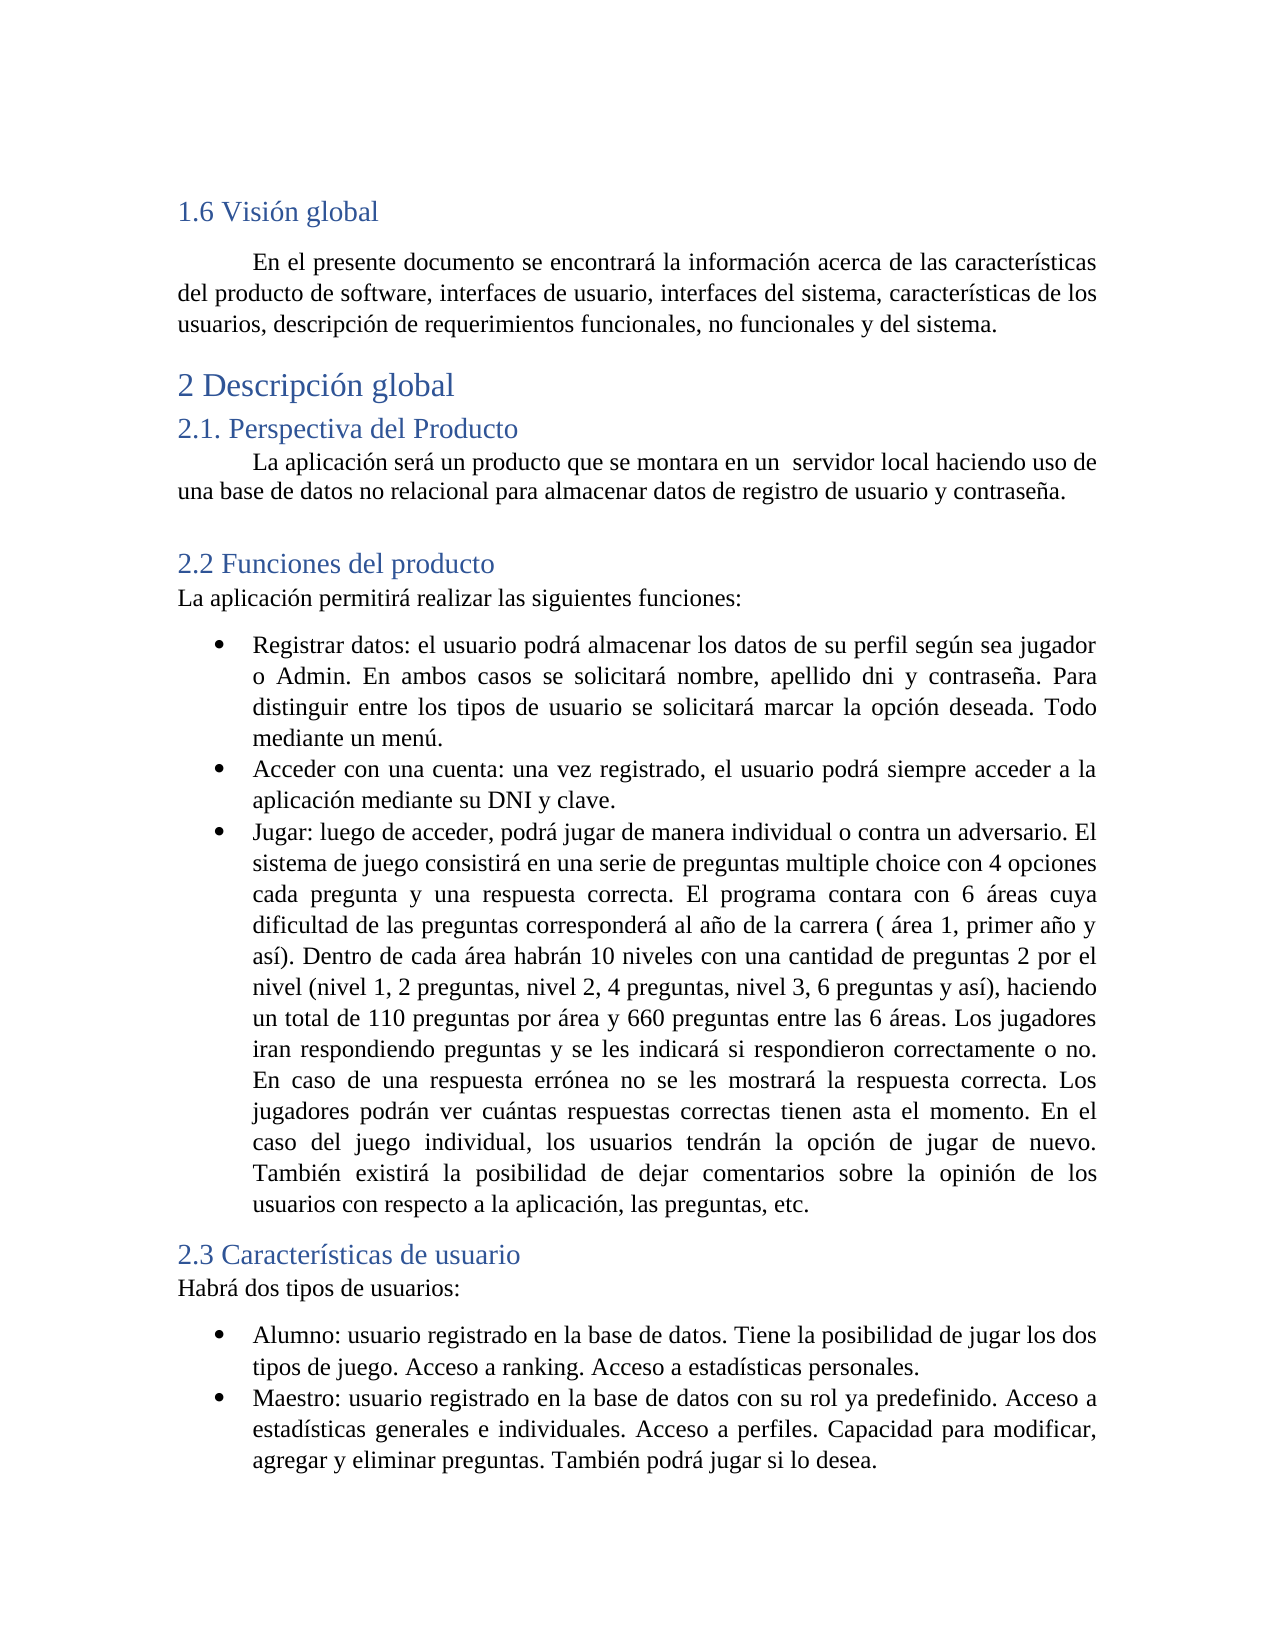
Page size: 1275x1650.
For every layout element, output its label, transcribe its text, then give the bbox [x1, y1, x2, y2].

subtitle 2.1. Perspectiva del Producto [177, 411, 1098, 444]
list Jugar: luego de acceder, podrá jugar de manera individual o contra un adversario. El sistema de juego consistirá en una serie de preguntas multiple choice con 4 opciones cada pregunta y una respuesta correcta. El programa contara con 6 áreas cuya dificultad de las preguntas corresponderá al año de la carrera ( área 1, primer año y así). Dentro de cada área habrán 10 niveles con una cantidad de preguntas 2 por el nivel (nivel 1, 2 preguntas, nivel 2, 4 preguntas, nivel 3, 6 preguntas y así), haciendo un total de 110 preguntas por área y 660 preguntas entre las 6 áreas. Los jugadores iran respondiendo preguntas y se les indicará si respondieron correctamente o no. En caso de una respuesta errónea no se les mostrará la respuesta correcta. Los jugadores podrán ver cuántas respuestas correctas tienen asta el momento. En el caso del juego individual, los usuarios tendrán la opción de jugar de nuevo. También existirá la posibilidad de dejar comentarios sobre la opinión de los usuarios con respecto a la aplicación, las preguntas, etc. [215, 817, 1098, 1218]
list Maestro: usuario registrado en la base de datos con su rol ya predefinido. Acceso a estadísticas generales e individuales. Acceso a perfiles. Capacidad para modificar, agregar y eliminar preguntas. También podrá jugar si lo desea. [215, 1383, 1098, 1473]
subtitle 2 Descripción global [177, 365, 1098, 404]
text Habrá dos tipos de usuarios: [177, 1273, 1098, 1302]
text 1.6 Visión global [177, 194, 1098, 228]
list Alumno: usuario registrado en la base de datos. Tiene la posibilidad de jugar los dos tipos de juego. Acceso a ranking. Acceso a estadísticas personales. [215, 1321, 1098, 1380]
text La aplicación será un producto que se montara en un servidor local haciendo uso de una base de datos no relacional para almacenar datos de registro de usuario y contraseña. [177, 447, 1098, 504]
subtitle 2.2 Funciones del producto [177, 546, 1098, 580]
subtitle 2.3 Características de usuario [177, 1237, 1098, 1270]
list Registrar datos: el usuario podrá almacenar los datos de su perfil según sea jugador o Admin. En ambos casos se solicitará nombre, apellido dni y contraseña. Para distinguir entre los tipos de usuario se solicitará marcar la opción deseada. Todo mediante un menú. [215, 630, 1098, 752]
text En el presente documento se encontrará la información acerca de las características del producto de software, interfaces de usuario, interfaces del sistema, características de los usuarios, descripción de requerimientos funcionales, no funcionales y del sistema. [177, 247, 1098, 338]
list Acceder con una cuenta: una vez registrado, el usuario podrá siempre acceder a la aplicación mediante su DNI y clave. [215, 754, 1098, 814]
text La aplicación permitirá realizar las siguientes funciones: [177, 583, 1098, 611]
